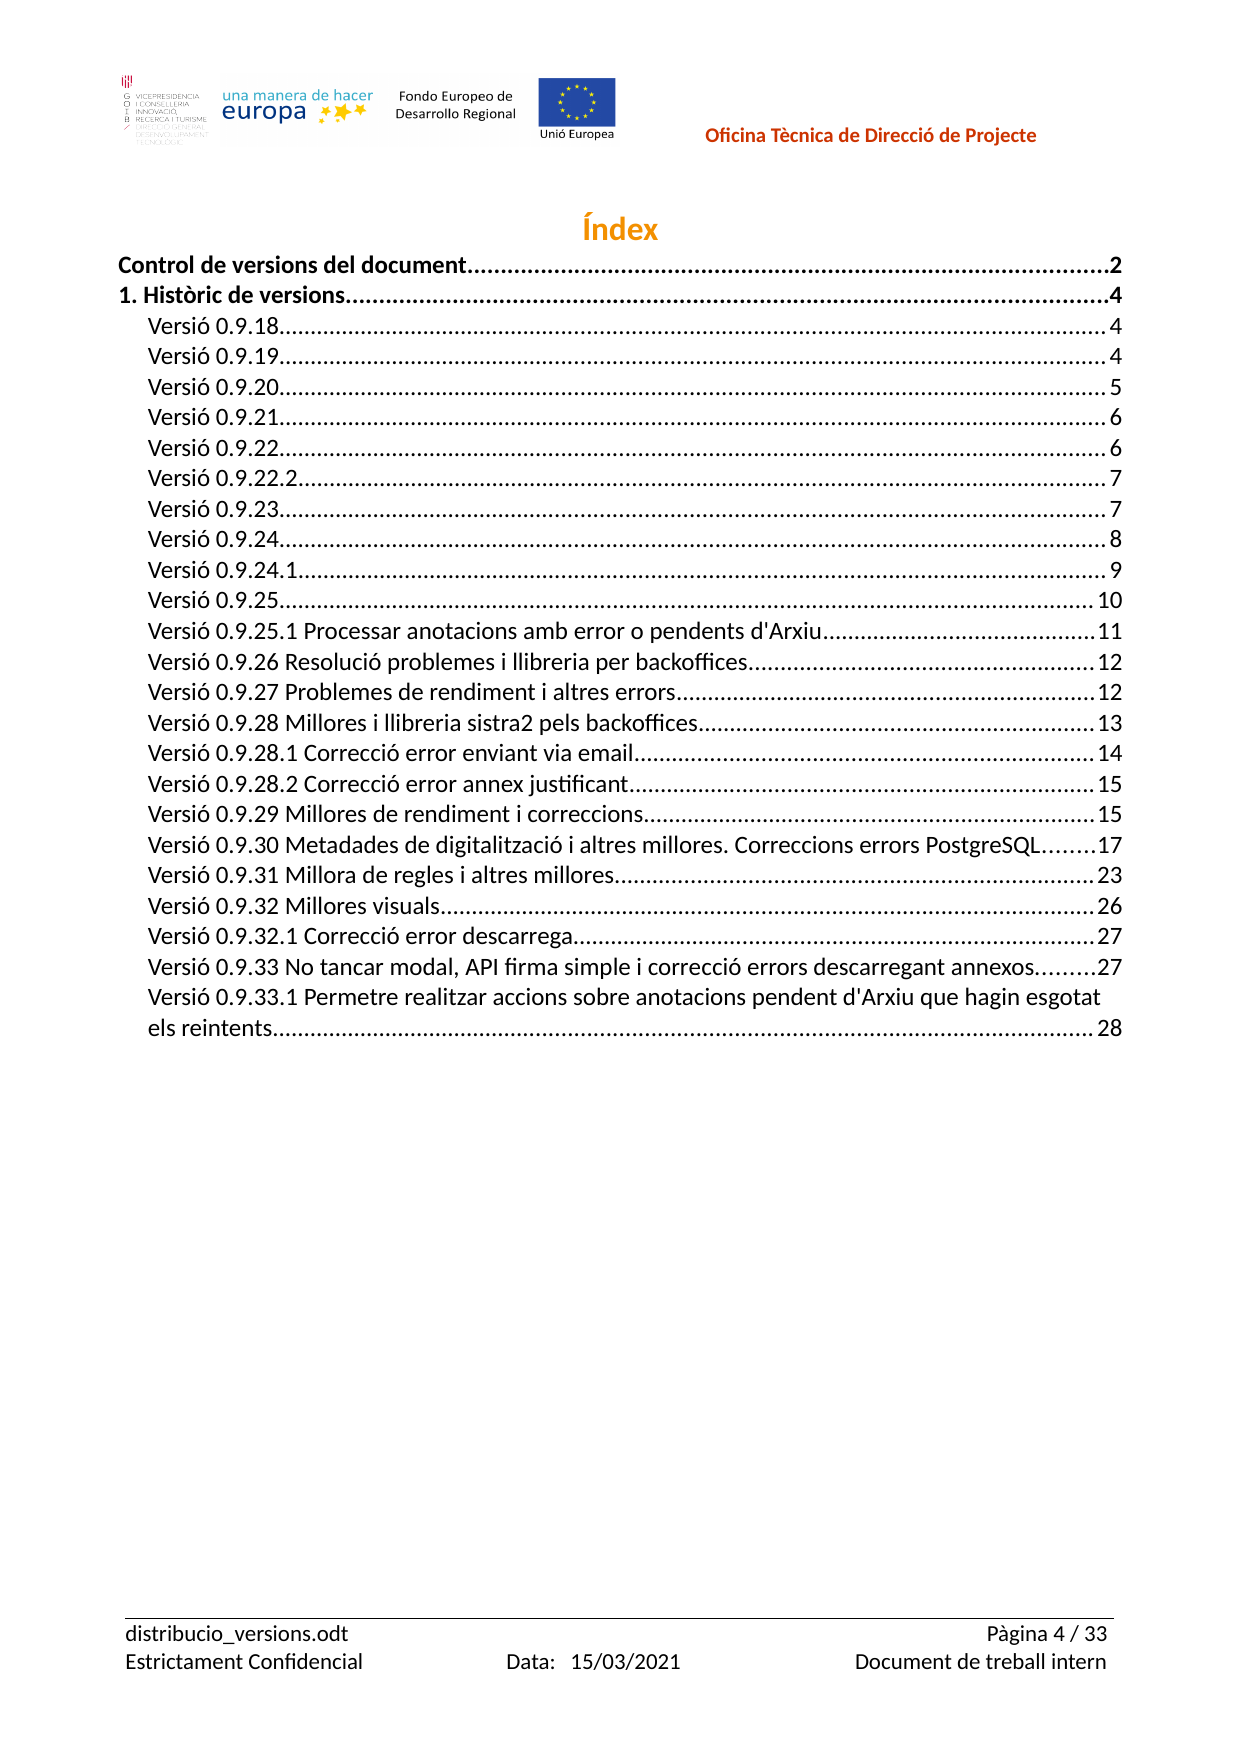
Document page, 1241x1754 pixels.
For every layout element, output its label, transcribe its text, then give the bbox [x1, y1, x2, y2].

text Versió 0.9.32 Millores visuals. 26 [148, 890, 1122, 920]
text Versió 0.9.33.1 Permetre realitzar accions sobre anotacions pendent d'Arxiu que hagin esgotat els reintents 28 [148, 981, 1122, 1042]
text Versió 0.9.21 6 [148, 402, 1122, 432]
text Versió 0.9.26 Resolució problemes i llibreria per backoffices 12 [148, 646, 1122, 676]
text Índex [118, 208, 1122, 249]
text Versió 0.9.18 4 [148, 310, 1122, 341]
text Versió 0.9.23 7 [148, 493, 1122, 524]
picture [219, 73, 621, 147]
text Versió 0.9.31 Millora de regles i altres millores. 23 [148, 859, 1122, 890]
text Versió 0.9.25 10 [148, 585, 1122, 615]
text Versió 0.9.22.2 7 [148, 463, 1122, 493]
text Versió 0.9.25.1 Processar anotacions amb error o pendents d'Arxiu 11 [148, 615, 1122, 646]
text Versió 0.9.28 Millores i llibreria sistra2 pels backoffices 13 [148, 707, 1122, 737]
text Versió 0.9.27 Problemes de rendiment i altres errors 12 [148, 676, 1122, 707]
text Versió 0.9.20 5 [148, 371, 1122, 402]
text Versió 0.9.32.1 Correcció error descarrega 27 [148, 920, 1122, 951]
text Versió 0.9.28.2 Correcció error annex justificant 15 [148, 768, 1122, 798]
text Control de versions del document 2 [118, 249, 1122, 279]
text Versió 0.9.33 No tancar modal, API firma simple i correcció errors descarregant annexos 27 [148, 951, 1122, 981]
picture [118, 73, 213, 147]
text Versió 0.9.22 6 [148, 432, 1122, 463]
text Versió 0.9.19 4 [148, 341, 1122, 371]
text Versió 0.9.28.1 Correcció error enviant via email 14 [148, 737, 1122, 768]
text Versió 0.9.29 Millores de rendiment i correccions 15 [148, 798, 1122, 829]
text Versió 0.9.24 8 [148, 524, 1122, 554]
text Versió 0.9.24.1 9 [148, 554, 1122, 585]
text Versió 0.9.30 Metadades de digitalització i altres millores. Correccions errors PostgreSQL 17 [148, 829, 1122, 859]
text 1. Històric de versions 4 [118, 279, 1122, 310]
